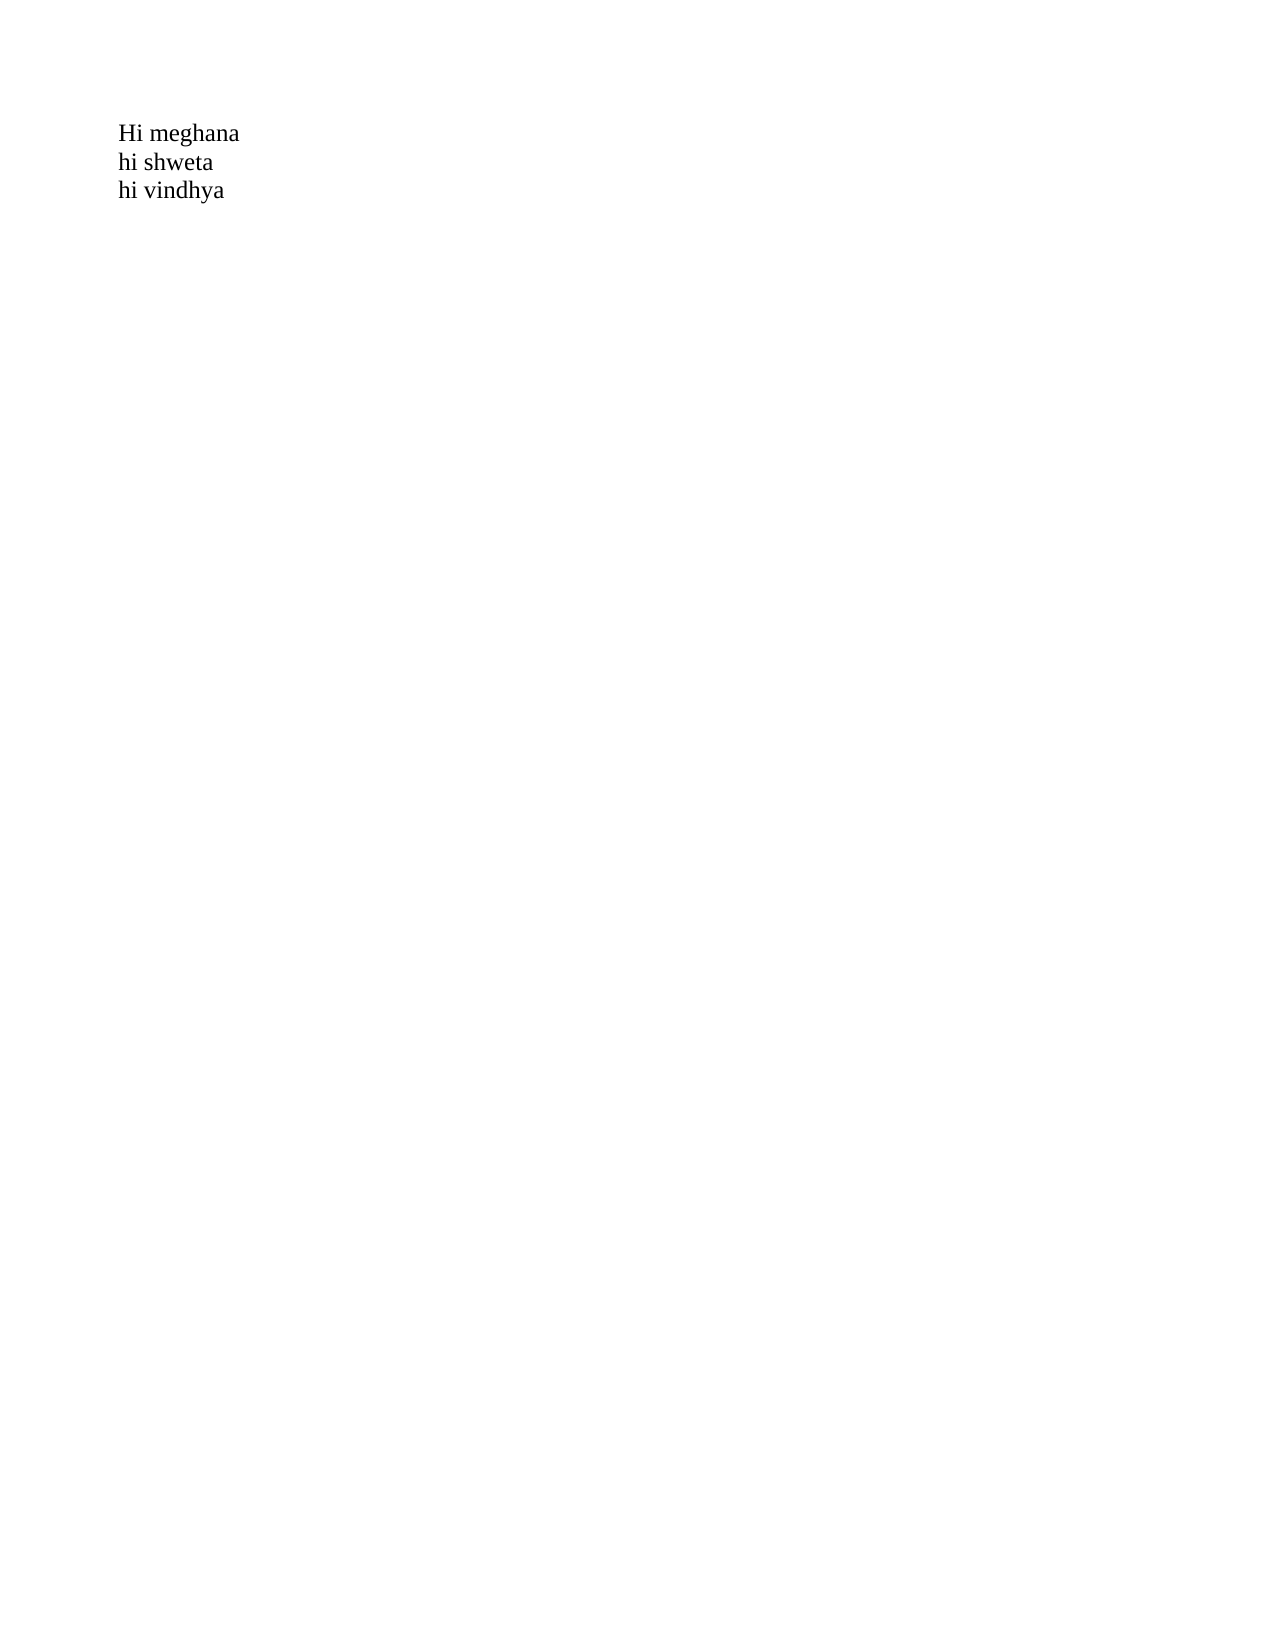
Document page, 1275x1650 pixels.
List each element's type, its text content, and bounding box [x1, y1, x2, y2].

text Hi meghana [118, 118, 1157, 147]
text hi shweta [118, 147, 1157, 176]
text hi vindhya [118, 176, 1157, 204]
